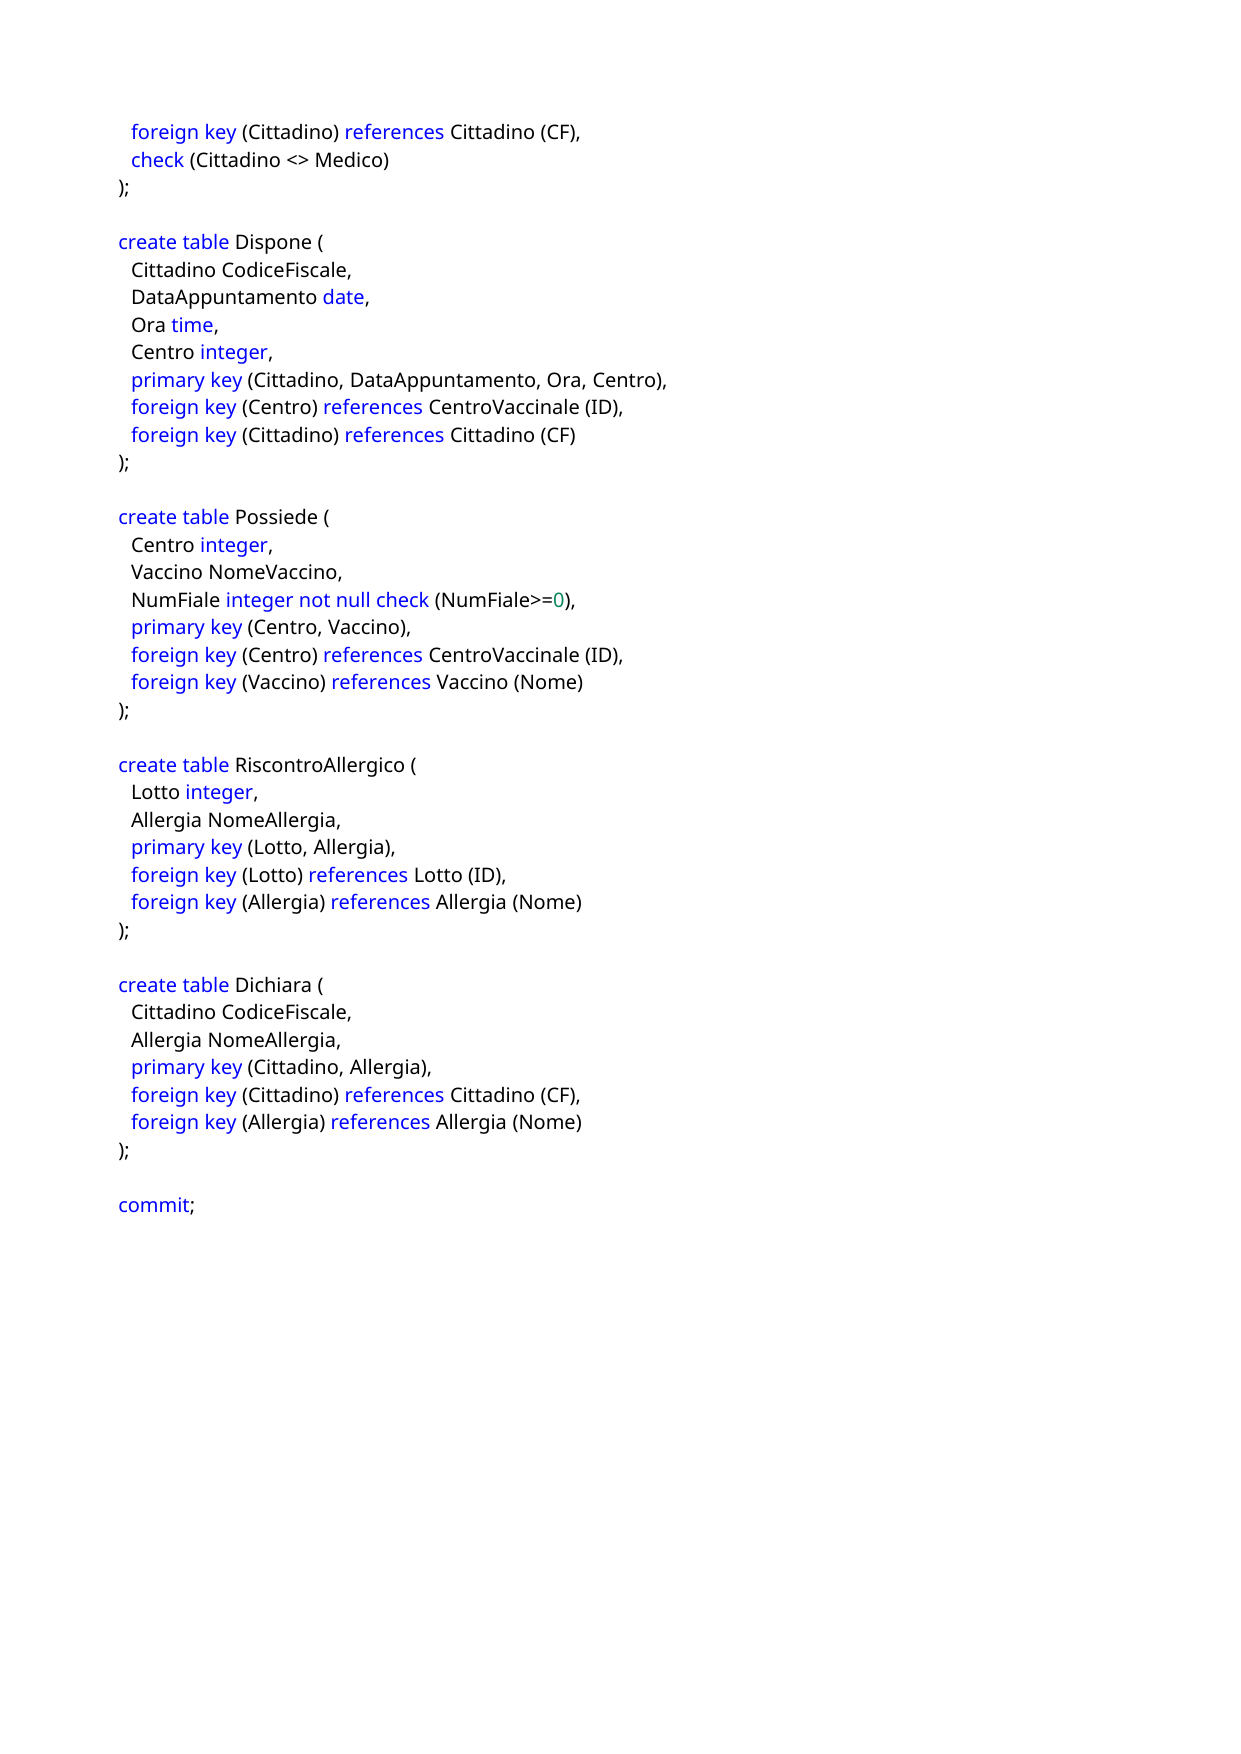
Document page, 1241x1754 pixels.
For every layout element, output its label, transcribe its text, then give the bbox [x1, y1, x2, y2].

text create table Dichiara ( [118, 971, 1122, 998]
text check (Cittadino <> Medico) [118, 146, 1122, 173]
text primary key (Cittadino, DataAppuntamento, Ora, Centro), [118, 366, 1122, 393]
text foreign key (Cittadino) references Cittadino (CF), [118, 1081, 1122, 1108]
text foreign key (Allergia) references Allergia (Nome) [118, 1108, 1122, 1136]
text foreign key (Cittadino) references Cittadino (CF) [118, 421, 1122, 448]
text foreign key (Allergia) references Allergia (Nome) [118, 888, 1122, 916]
text Cittadino CodiceFiscale, [118, 256, 1122, 283]
text create table Dispone ( [118, 228, 1122, 256]
text Centro integer, [118, 531, 1122, 558]
text Lotto integer, [118, 778, 1122, 806]
text commit; [118, 1191, 1122, 1218]
text primary key (Lotto, Allergia), [118, 833, 1122, 861]
text Ora time, [118, 311, 1122, 338]
text foreign key (Lotto) references Lotto (ID), [118, 861, 1122, 888]
text Allergia NomeAllergia, [118, 1026, 1122, 1053]
text create table RiscontroAllergico ( [118, 751, 1122, 778]
text ); [118, 1136, 1122, 1163]
text Centro integer, [118, 338, 1122, 366]
text foreign key (Vaccino) references Vaccino (Nome) [118, 668, 1122, 696]
text Cittadino CodiceFiscale, [118, 998, 1122, 1026]
text create table Possiede ( [118, 503, 1122, 531]
text foreign key (Centro) references CentroVaccinale (ID), [118, 393, 1122, 421]
text ); [118, 173, 1122, 201]
text NumFiale integer not null check (NumFiale>=0), [118, 586, 1122, 613]
text Allergia NomeAllergia, [118, 806, 1122, 833]
text ); [118, 448, 1122, 476]
text Vaccino NomeVaccino, [118, 558, 1122, 586]
text primary key (Cittadino, Allergia), [118, 1053, 1122, 1081]
text foreign key (Cittadino) references Cittadino (CF), [118, 118, 1122, 146]
text DataAppuntamento date, [118, 283, 1122, 311]
text foreign key (Centro) references CentroVaccinale (ID), [118, 641, 1122, 668]
text ); [118, 916, 1122, 943]
text ); [118, 696, 1122, 723]
text primary key (Centro, Vaccino), [118, 613, 1122, 641]
